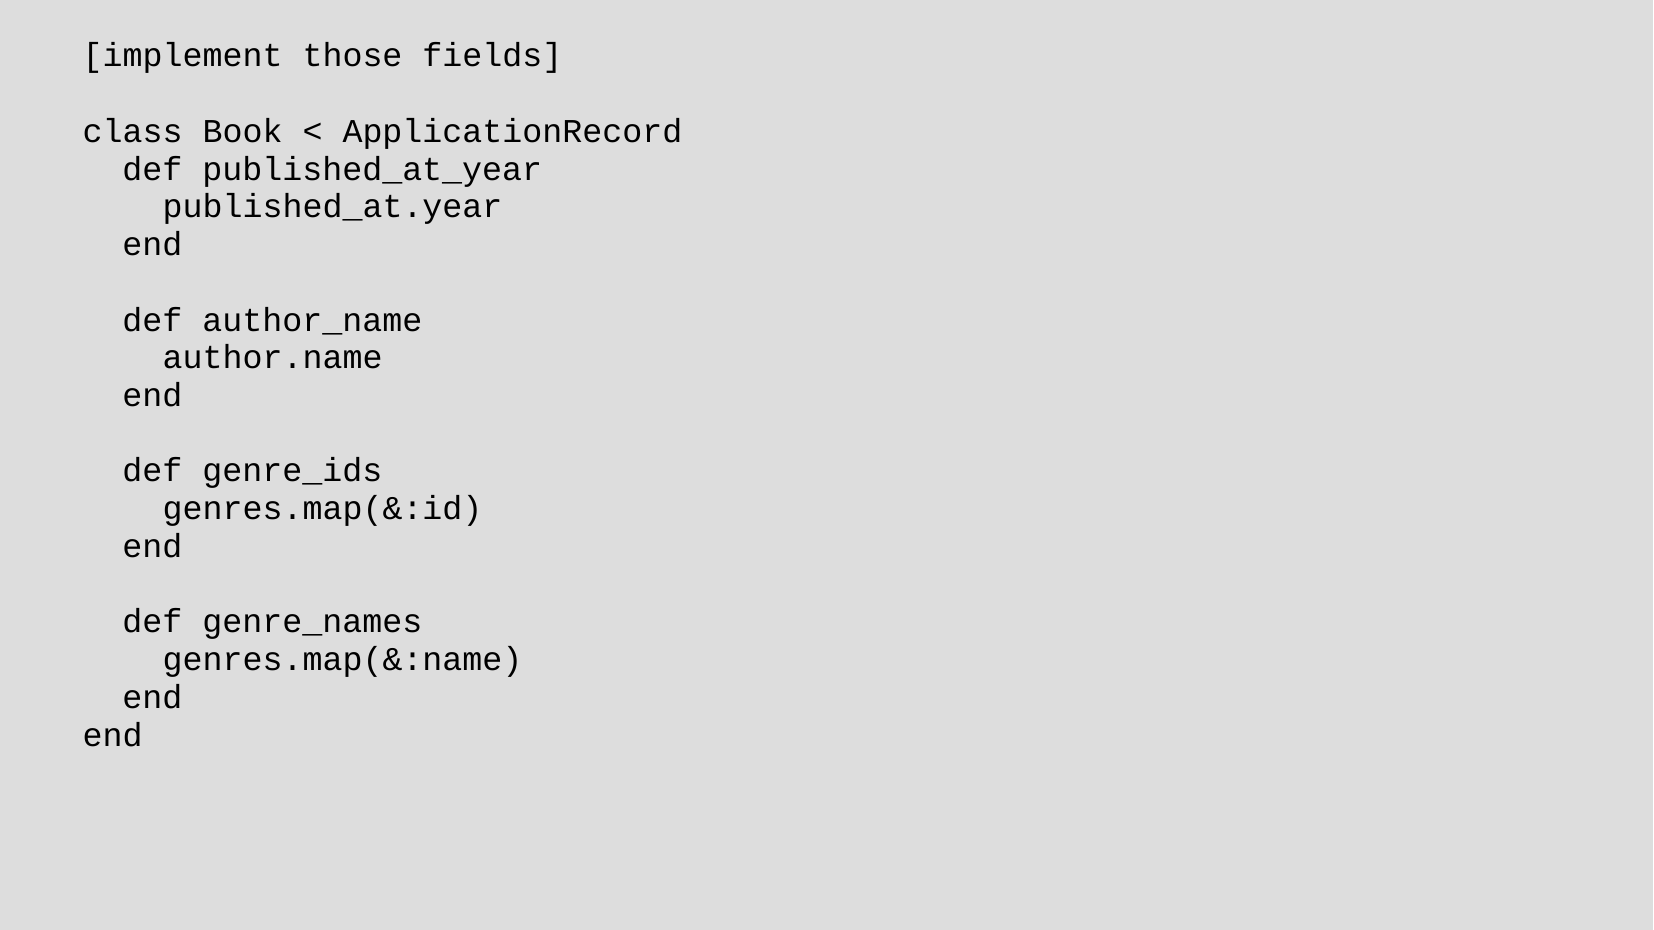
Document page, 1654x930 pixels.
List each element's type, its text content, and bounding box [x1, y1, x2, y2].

subtitle [implement those fields] class Book < ApplicationRecord def published_at_year published_at.year end def author_name author.name end def genre_ids genres.map(&:id) end def genre_names genres.map(&:name) end end [82, 37, 1571, 758]
